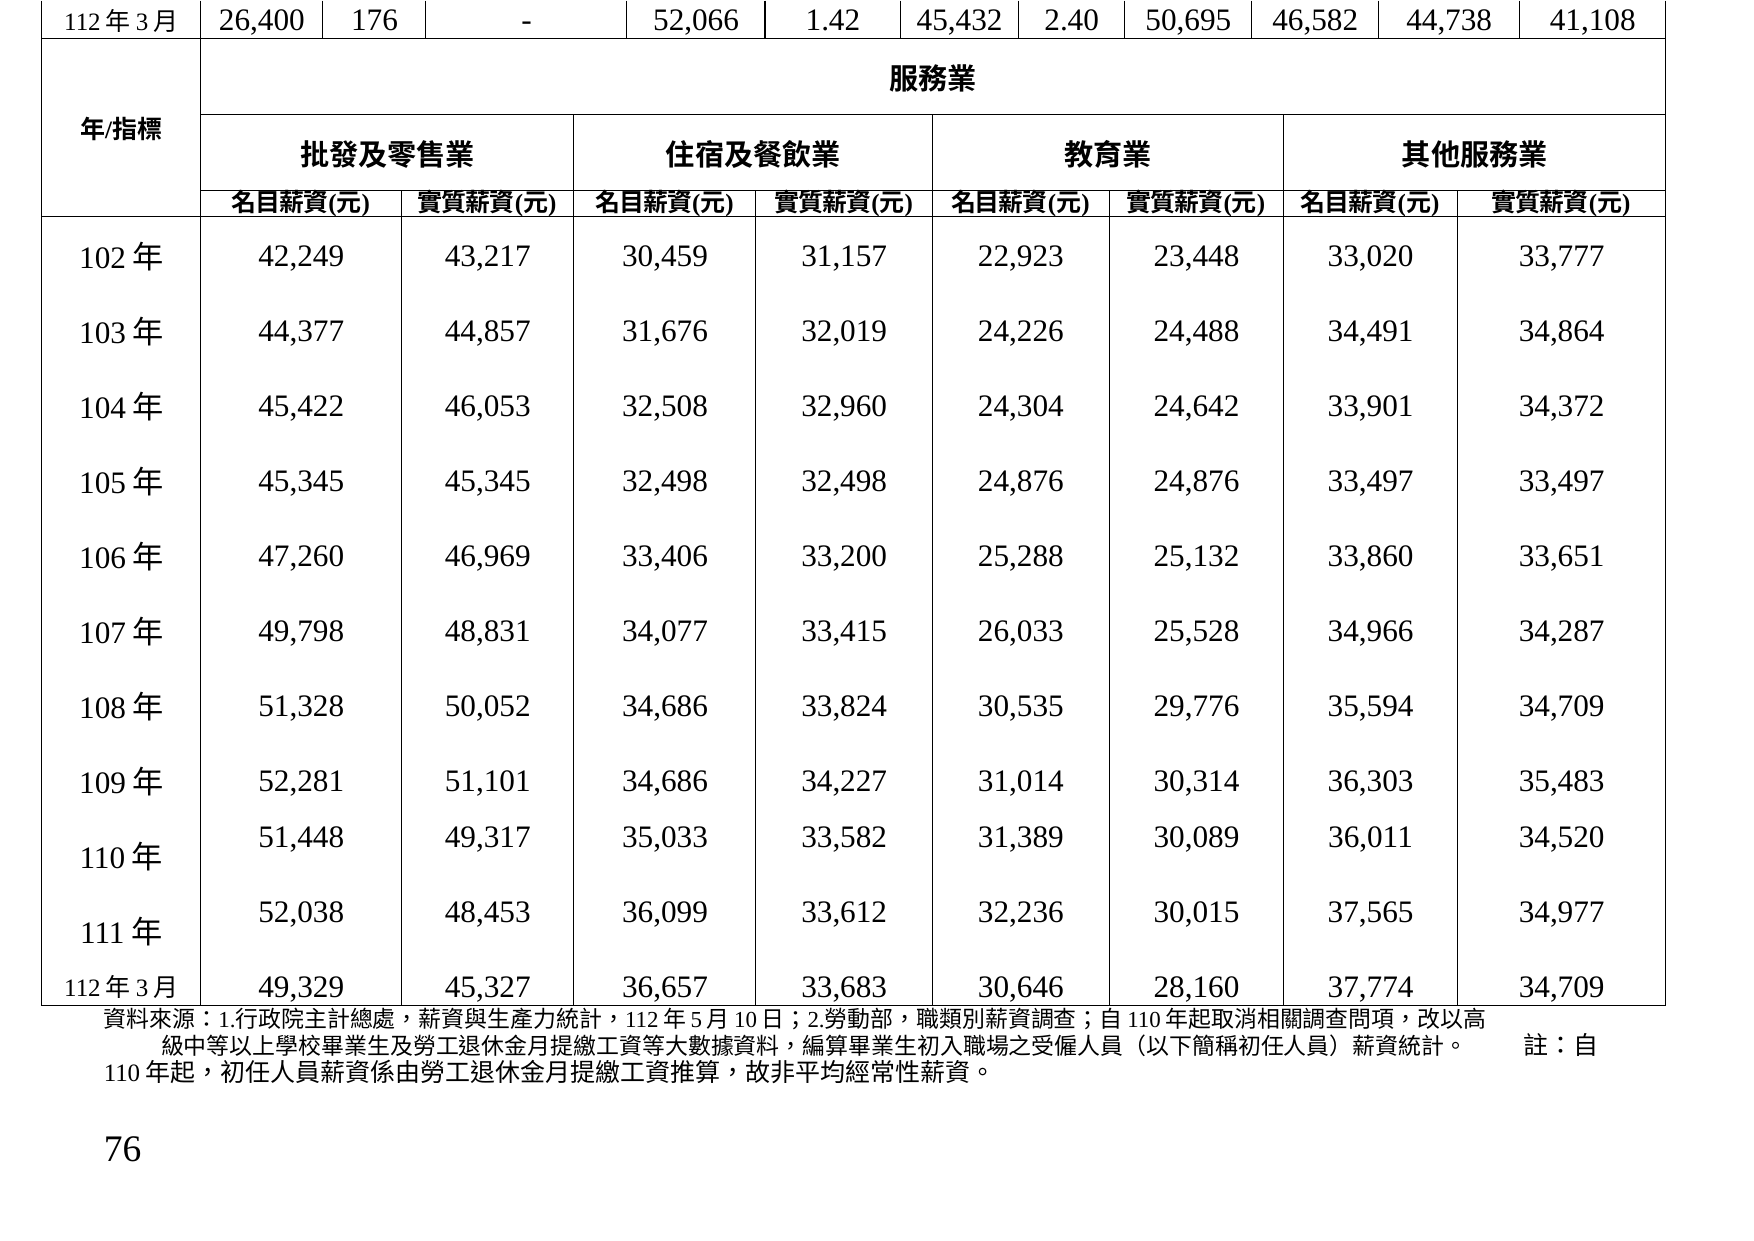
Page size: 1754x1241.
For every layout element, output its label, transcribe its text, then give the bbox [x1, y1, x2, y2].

table_cell 32,019 [756, 292, 932, 367]
table_cell 106年 [42, 517, 200, 592]
table_cell 52,281 [201, 742, 401, 817]
table_cell 實質薪資(元) [402, 191, 573, 216]
table_cell 31,389 [933, 817, 1109, 892]
table_cell 32,236 [933, 892, 1109, 967]
table_cell 34,077 [574, 592, 755, 667]
table_cell 30,015 [1110, 892, 1283, 967]
table_cell 52,038 [201, 892, 401, 967]
table_cell 2.40 [1019, 1, 1124, 38]
table_cell - [426, 1, 626, 38]
table_cell 105年 [42, 442, 200, 517]
table_cell 24,304 [933, 367, 1109, 442]
table_cell 25,132 [1110, 517, 1283, 592]
table_cell 實質薪資(元) [1110, 191, 1283, 216]
table_cell 28,160 [1110, 967, 1283, 1005]
table_cell 33,651 [1458, 517, 1665, 592]
table_cell 34,977 [1458, 892, 1665, 967]
table_cell 34,287 [1458, 592, 1665, 667]
table_cell 31,676 [574, 292, 755, 367]
table_cell 45,327 [402, 967, 573, 1005]
table_cell 30,089 [1110, 817, 1283, 892]
table_cell 37,774 [1284, 967, 1457, 1005]
table_cell 109年 [42, 742, 200, 817]
table_cell 45,432 [901, 1, 1018, 38]
table_cell 34,520 [1458, 817, 1665, 892]
table_cell 33,020 [1284, 217, 1457, 292]
table_cell 35,033 [574, 817, 755, 892]
table_cell 51,101 [402, 742, 573, 817]
table_cell 43,217 [402, 217, 573, 292]
table_cell 44,857 [402, 292, 573, 367]
table_cell 110年 [42, 817, 200, 892]
table_cell 111年 [42, 892, 200, 967]
table_cell 30,535 [933, 667, 1109, 742]
table_cell 32,508 [574, 367, 755, 442]
table_cell 其他服務業 [1284, 115, 1665, 190]
table_cell 33,415 [756, 592, 932, 667]
table_cell 36,303 [1284, 742, 1457, 817]
table_cell 34,686 [574, 742, 755, 817]
table_cell 33,901 [1284, 367, 1457, 442]
table_cell 24,876 [1110, 442, 1283, 517]
table_cell 34,686 [574, 667, 755, 742]
table_cell 34,709 [1458, 667, 1665, 742]
table_cell 32,498 [756, 442, 932, 517]
table_cell 26,033 [933, 592, 1109, 667]
table_cell 24,226 [933, 292, 1109, 367]
table_cell 103年 [42, 292, 200, 367]
table_cell 34,966 [1284, 592, 1457, 667]
table_cell 33,497 [1284, 442, 1457, 517]
table_cell 23,448 [1110, 217, 1283, 292]
table_cell 年/指標 [42, 39, 200, 216]
table_cell 25,528 [1110, 592, 1283, 667]
table_cell 33,612 [756, 892, 932, 967]
table_cell 104年 [42, 367, 200, 442]
table_cell 名目薪資(元) [1284, 191, 1457, 216]
table_cell 30,314 [1110, 742, 1283, 817]
table_cell 24,642 [1110, 367, 1283, 442]
table_cell 29,776 [1110, 667, 1283, 742]
table_cell 33,497 [1458, 442, 1665, 517]
table_cell 教育業 [933, 115, 1283, 190]
table_cell 52,066 [627, 1, 764, 38]
table_cell 31,157 [756, 217, 932, 292]
table_cell 108年 [42, 667, 200, 742]
table_cell 名目薪資(元) [933, 191, 1109, 216]
table_cell 36,657 [574, 967, 755, 1005]
table_cell 45,345 [402, 442, 573, 517]
table_cell 48,831 [402, 592, 573, 667]
text 級中等以上學校畢業生及勞工退休金月提繳工資等大數據資料，編算畢業生初入職場之受僱人員（以下簡稱初任人員）薪資統計。 註：自110年起，初任人員薪資係由勞工退休金月提繳工資推算，故非平均經常性薪資。 [103, 1033, 1639, 1087]
table_cell 34,372 [1458, 367, 1665, 442]
table_cell 32,960 [756, 367, 932, 442]
table_cell 33,683 [756, 967, 932, 1005]
table_cell 1.42 [766, 1, 900, 38]
table_cell 35,594 [1284, 667, 1457, 742]
table_cell 35,483 [1458, 742, 1665, 817]
table_cell 37,565 [1284, 892, 1457, 967]
table_cell 45,345 [201, 442, 401, 517]
table_cell 107年 [42, 592, 200, 667]
table_cell 44,738 [1379, 1, 1519, 38]
table_cell 名目薪資(元) [574, 191, 755, 216]
table_cell 46,969 [402, 517, 573, 592]
table_cell 51,448 [201, 817, 401, 892]
table_cell 45,422 [201, 367, 401, 442]
table_cell 36,099 [574, 892, 755, 967]
table_cell 176 [323, 1, 425, 38]
table_cell 24,488 [1110, 292, 1283, 367]
table_cell 49,317 [402, 817, 573, 892]
table_cell 33,200 [756, 517, 932, 592]
table_cell 112年3月 [42, 967, 200, 1005]
table_cell 26,400 [201, 1, 322, 38]
table_cell 48,453 [402, 892, 573, 967]
table_cell 30,459 [574, 217, 755, 292]
table_cell 33,582 [756, 817, 932, 892]
table_cell 33,406 [574, 517, 755, 592]
table_cell 36,011 [1284, 817, 1457, 892]
table_cell 42,249 [201, 217, 401, 292]
table_cell 34,864 [1458, 292, 1665, 367]
text 資料來源：1.行政院主計總處，薪資與生產力統計，112年5月10日；2.勞動部，職類別薪資調查；自110年起取消相關調查問項，改以高 [103, 1006, 1639, 1033]
table_cell 46,582 [1252, 1, 1378, 38]
table_cell 22,923 [933, 217, 1109, 292]
table_cell 49,798 [201, 592, 401, 667]
table_cell 30,646 [933, 967, 1109, 1005]
table_cell 49,329 [201, 967, 401, 1005]
table_cell 51,328 [201, 667, 401, 742]
table_cell 50,695 [1125, 1, 1251, 38]
table_cell 44,377 [201, 292, 401, 367]
table_cell 服務業 [201, 39, 1665, 114]
table_cell 41,108 [1520, 1, 1665, 38]
table_cell 24,876 [933, 442, 1109, 517]
table_cell 31,014 [933, 742, 1109, 817]
table_cell 住宿及餐飲業 [574, 115, 932, 190]
table_cell 33,824 [756, 667, 932, 742]
table_cell 34,709 [1458, 967, 1665, 1005]
table_cell 33,777 [1458, 217, 1665, 292]
table_cell 34,227 [756, 742, 932, 817]
table_cell 46,053 [402, 367, 573, 442]
table_cell 34,491 [1284, 292, 1457, 367]
table_cell 實質薪資(元) [1458, 191, 1665, 216]
table_cell 47,260 [201, 517, 401, 592]
table_cell 102年 [42, 217, 200, 292]
table_cell 批發及零售業 [201, 115, 573, 190]
table_cell 實質薪資(元) [756, 191, 932, 216]
table_cell 50,052 [402, 667, 573, 742]
table_cell 33,860 [1284, 517, 1457, 592]
table_cell 32,498 [574, 442, 755, 517]
table_cell 112年3月 [42, 1, 200, 38]
table_cell 25,288 [933, 517, 1109, 592]
table_cell 名目薪資(元) [201, 191, 401, 216]
